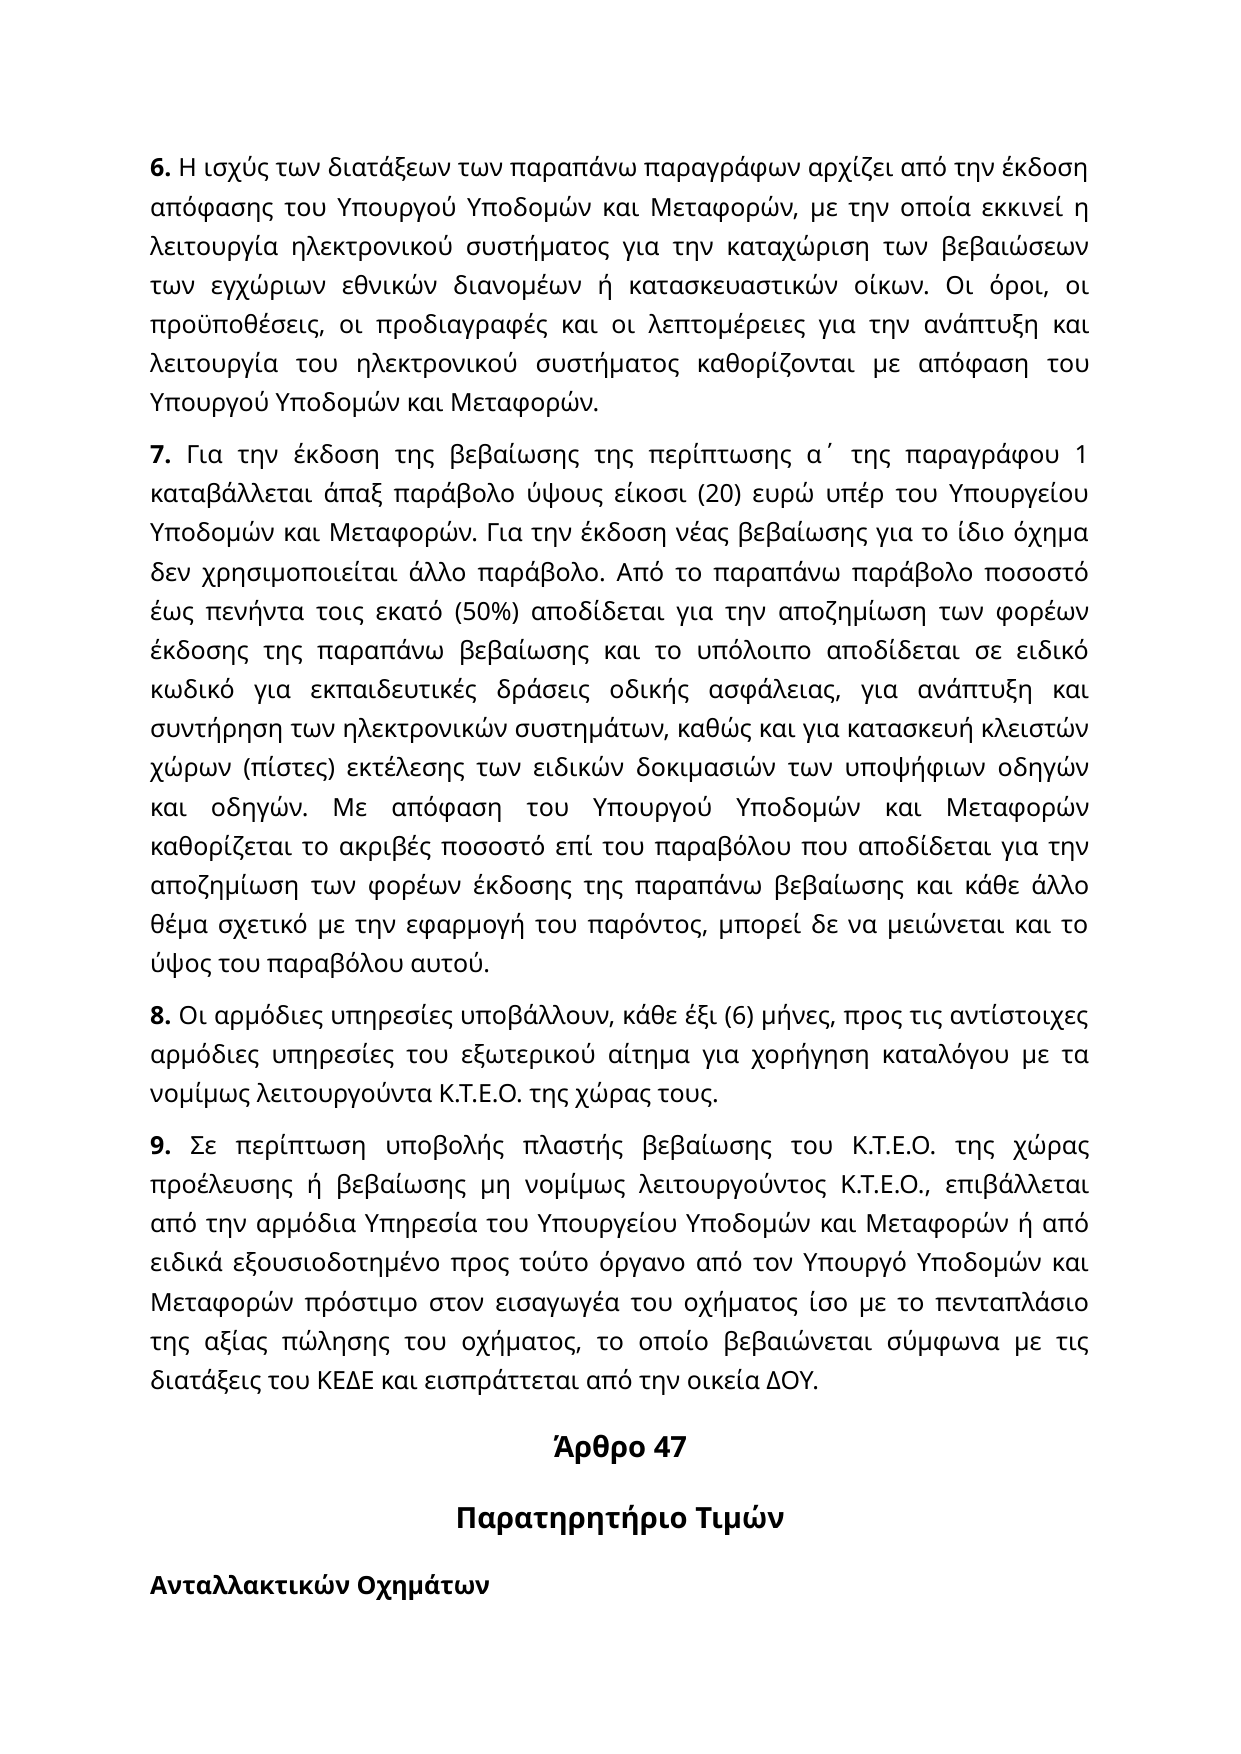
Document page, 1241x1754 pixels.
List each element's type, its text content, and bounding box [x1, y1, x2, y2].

text Ανταλλακτικών Οχημάτων [150, 1568, 1090, 1602]
subtitle Άρθρο 47 [150, 1427, 1090, 1466]
text 6. Η ισχύς των διατάξεων των παραπάνω παραγράφων αρχίζει από την έκδοση απόφασης του Υπουργού Υποδομών και Μεταφορών, με την οποία εκκινεί η λειτουργία ηλεκτρονικού συστήματος για την καταχώριση των βεβαιώσεων των εγχώριων εθνικών διανομέων ή κατασκευαστικών οίκων. Οι όροι, οι προϋποθέσεις, οι προδιαγραφές και οι λεπτομέρειες για την ανάπτυξη και λειτουργία του ηλεκτρονικού συστήματος καθορίζονται με απόφαση του Υπουργού Υποδομών και Μεταφορών. [150, 150, 1090, 419]
text 9. Σε περίπτωση υποβολής πλαστής βεβαίωσης του Κ.Τ.Ε.Ο. της χώρας προέλευσης ή βεβαίωσης μη νομίμως λειτουργούντος Κ.Τ.Ε.Ο., επιβάλλεται από την αρμόδια Υπηρεσία του Υπουργείου Υποδομών και Μεταφορών ή από ειδικά εξουσιοδοτημένο προς τούτο όργανο από τον Υπουργό Υποδομών και Μεταφορών πρόστιμο στον εισαγωγέα του οχήματος ίσο με το πενταπλάσιο της αξίας πώλησης του οχήματος, το οποίο βεβαιώνεται σύμφωνα με τις διατάξεις του ΚΕΔΕ και εισπράττεται από την οικεία ΔΟΥ. [150, 1127, 1090, 1397]
subtitle Παρατηρητήριο Τιμών [150, 1497, 1090, 1537]
text 7. Για την έκδοση της βεβαίωσης της περίπτωσης α΄ της παραγράφου 1 καταβάλλεται άπαξ παράβολο ύψους είκοσι (20) ευρώ υπέρ του Υπουργείου Υποδομών και Μεταφορών. Για την έκδοση νέας βεβαίωσης για το ίδιο όχημα δεν χρησιμοποιείται άλλο παράβολο. Από το παραπάνω παράβολο ποσοστό έως πενήντα τοις εκατό (50%) αποδίδεται για την αποζημίωση των φορέων έκδοσης της παραπάνω βεβαίωσης και το υπόλοιπο αποδίδεται σε ειδικό κωδικό για εκπαιδευτικές δράσεις οδικής ασφάλειας, για ανάπτυξη και συντήρηση των ηλεκτρονικών συστημάτων, καθώς και για κατασκευή κλειστών χώρων (πίστες) εκτέλεσης των ειδικών δοκιμασιών των υποψήφιων οδηγών και οδηγών. Με απόφαση του Υπουργού Υποδομών και Μεταφορών καθορίζεται το ακριβές ποσοστό επί του παραβόλου που αποδίδεται για την αποζημίωση των φορέων έκδοσης της παραπάνω βεβαίωσης και κάθε άλλο θέμα σχετικό με την εφαρμογή του παρόντος, μπορεί δε να μειώνεται και το ύψος του παραβόλου αυτού. [150, 437, 1090, 980]
text 8. Οι αρμόδιες υπηρεσίες υποβάλλουν, κάθε έξι (6) μήνες, προς τις αντίστοιχες αρμόδιες υπηρεσίες του εξωτερικού αίτημα για χορήγηση καταλόγου με τα νομίμως λειτουργούντα Κ.Τ.Ε.Ο. της χώρας τους. [150, 997, 1090, 1110]
